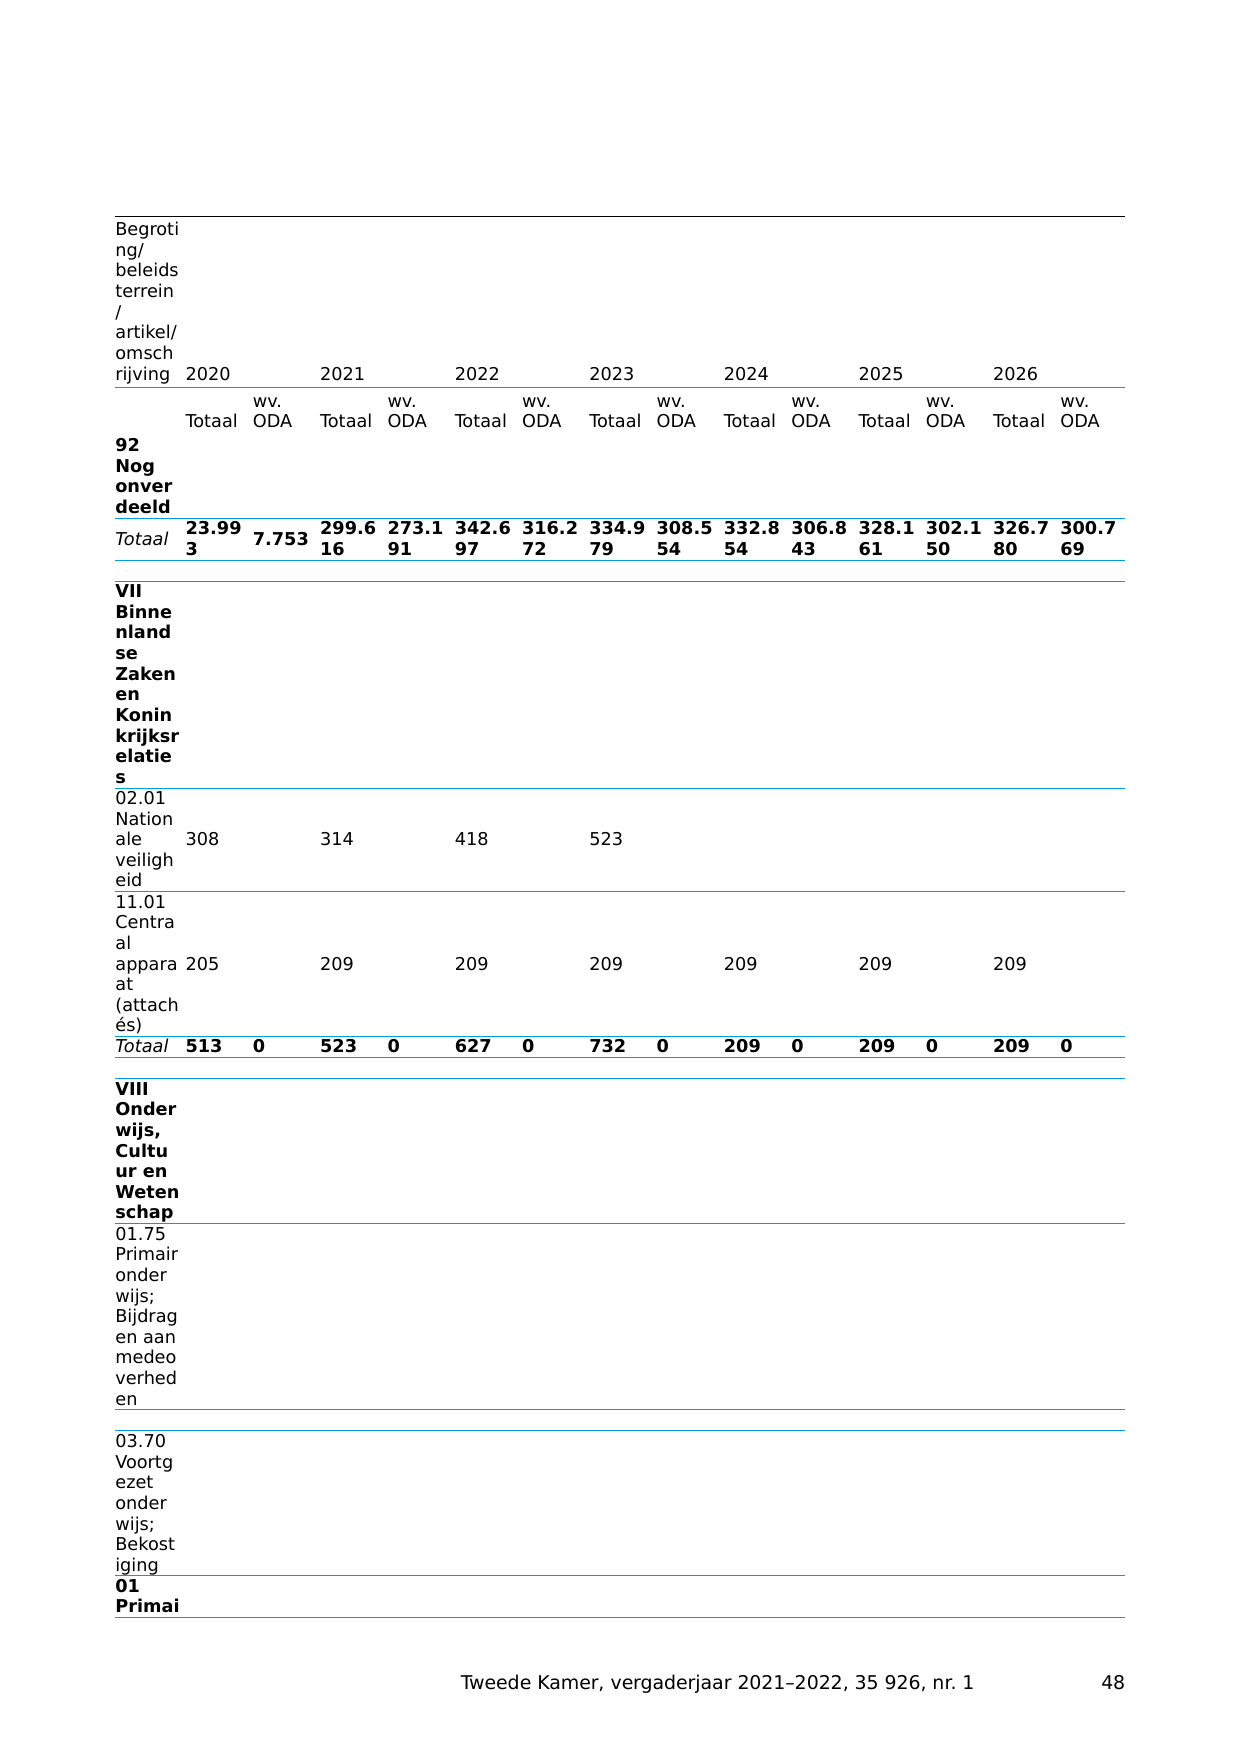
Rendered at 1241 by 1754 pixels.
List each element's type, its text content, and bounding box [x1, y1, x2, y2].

table_cell [788, 1431, 855, 1575]
table_cell [317, 1410, 384, 1430]
table_cell [855, 1576, 923, 1617]
table_cell [721, 435, 788, 518]
table_cell [990, 1079, 1057, 1223]
table_cell [923, 1224, 990, 1409]
table_cell [855, 1058, 923, 1078]
table_cell [654, 1431, 721, 1575]
table_cell [1057, 435, 1125, 518]
table_cell [183, 1431, 250, 1575]
table_cell [923, 1576, 990, 1617]
table_cell [721, 789, 788, 891]
table_cell 0 [384, 1037, 452, 1057]
table_cell [788, 561, 855, 581]
table_cell wv. ODA [384, 388, 452, 435]
table_cell 92 Nog onverdeeld [115, 435, 182, 518]
table_cell [990, 561, 1057, 581]
table_cell 513 [183, 1037, 250, 1057]
table_cell [384, 1224, 452, 1409]
table_cell [384, 789, 452, 891]
table_cell 209 [855, 892, 923, 1036]
table_cell [519, 789, 586, 891]
table_cell VIII Onderwijs, Cultuur en Wetenschap [115, 1079, 182, 1223]
table_cell [654, 1224, 721, 1409]
table_cell [384, 1576, 452, 1617]
table_cell [183, 1224, 250, 1409]
table_cell 300.769 [1057, 519, 1125, 559]
table_cell [721, 1431, 788, 1575]
table_cell 523 [317, 1037, 384, 1057]
table_cell [721, 561, 788, 581]
table_cell 306.843 [788, 519, 855, 559]
table_cell [183, 1576, 250, 1617]
table_cell [452, 561, 519, 581]
table_cell [990, 435, 1057, 518]
table_cell [1057, 1224, 1125, 1409]
table_cell [721, 582, 788, 787]
table_cell 302.150 [923, 519, 990, 559]
table_header Tabel 11 De HGIS horizontaal: meerjarencijfers per begrotingsartikel [115, 191, 1125, 216]
table_cell 209 [721, 1037, 788, 1057]
table_cell [452, 435, 519, 518]
table_cell [788, 789, 855, 891]
table_cell [250, 435, 317, 518]
table_cell [317, 1431, 384, 1575]
table_cell [1057, 582, 1125, 787]
table_cell [855, 435, 923, 518]
table_cell 308.554 [654, 519, 721, 559]
table_cell [923, 1079, 990, 1223]
table_cell [721, 1224, 788, 1409]
table_cell [384, 435, 452, 518]
table_cell [317, 1058, 384, 1078]
table_cell Totaal [183, 388, 250, 435]
table_cell [586, 435, 653, 518]
table_cell [855, 1431, 923, 1575]
table_cell [923, 892, 990, 1036]
table_cell [384, 1079, 452, 1223]
table_cell 2023 [586, 217, 721, 387]
table_cell 308 [183, 789, 250, 891]
table_cell Totaal [855, 388, 923, 435]
table_cell [519, 561, 586, 581]
table_cell 0 [788, 1037, 855, 1057]
table_cell [788, 1224, 855, 1409]
table_cell 316.272 [519, 519, 586, 559]
table_cell wv. ODA [654, 388, 721, 435]
table_cell [452, 1224, 519, 1409]
table_cell [855, 1224, 923, 1409]
table_cell [183, 561, 250, 581]
table_cell 209 [721, 892, 788, 1036]
table_cell 01 Primai [115, 1576, 182, 1617]
table_cell 205 [183, 892, 250, 1036]
table_cell VII Binnenlandse Zaken en Koninkrijksrelaties [115, 582, 182, 787]
table_cell [788, 892, 855, 1036]
table_cell 299.616 [317, 519, 384, 559]
table_cell [788, 1410, 855, 1430]
table_cell [317, 1224, 384, 1409]
table_cell [990, 789, 1057, 891]
table_cell [990, 1410, 1057, 1430]
table_cell [721, 1079, 788, 1223]
table_cell wv. ODA [923, 388, 990, 435]
table_cell [586, 1058, 653, 1078]
table_cell [654, 582, 721, 787]
table_cell 314 [317, 789, 384, 891]
table_cell [519, 1079, 586, 1223]
table_cell 732 [586, 1037, 653, 1057]
table_cell [721, 1410, 788, 1430]
table_cell [384, 1431, 452, 1575]
table_cell [452, 1079, 519, 1223]
table_cell Begroting/beleidsterrein/artikel/omschrijving [115, 217, 182, 387]
table_cell 326.780 [990, 519, 1057, 559]
table_cell 2024 [721, 217, 855, 387]
table_cell [990, 1576, 1057, 1617]
table_cell 2022 [452, 217, 586, 387]
table_cell [250, 892, 317, 1036]
table_cell 209 [990, 1037, 1057, 1057]
table_cell [788, 582, 855, 787]
table_cell [855, 1079, 923, 1223]
table_cell 03.70 Voortgezet onderwijs; Bekostiging [115, 1431, 182, 1575]
table_cell [250, 1079, 317, 1223]
table_cell 23.993 [183, 519, 250, 559]
table_cell Totaal [115, 1037, 182, 1057]
table_cell [1057, 561, 1125, 581]
table_cell [452, 1431, 519, 1575]
table_cell 11.01 Centraal apparaat (attachés) [115, 892, 182, 1036]
table_cell Totaal [990, 388, 1057, 435]
table_cell 209 [990, 892, 1057, 1036]
table_cell 523 [586, 789, 653, 891]
table_cell [923, 435, 990, 518]
table_cell [923, 1058, 990, 1078]
table_cell [586, 582, 653, 787]
table_cell 209 [586, 892, 653, 1036]
table_cell [183, 1058, 250, 1078]
table_cell [586, 561, 653, 581]
table_cell wv. ODA [519, 388, 586, 435]
table_cell [519, 892, 586, 1036]
table_cell 342.697 [452, 519, 519, 559]
table_cell 7.753 [250, 519, 317, 559]
table_cell [1057, 789, 1125, 891]
table_cell [990, 1431, 1057, 1575]
table_cell 627 [452, 1037, 519, 1057]
table_cell 418 [452, 789, 519, 891]
table_cell [654, 1079, 721, 1223]
table_cell [452, 1576, 519, 1617]
table_cell [923, 789, 990, 891]
table_cell [384, 561, 452, 581]
table_cell [317, 561, 384, 581]
table_cell 209 [317, 892, 384, 1036]
table_cell 209 [855, 1037, 923, 1057]
table_cell wv. ODA [1057, 388, 1125, 435]
table_cell [384, 1058, 452, 1078]
table_cell Totaal [115, 519, 182, 559]
table_cell [519, 1410, 586, 1430]
table_cell [519, 1576, 586, 1617]
table_cell [788, 435, 855, 518]
table_cell 0 [250, 1037, 317, 1057]
table_cell Totaal [317, 388, 384, 435]
table_cell [183, 582, 250, 787]
table_cell wv. ODA [250, 388, 317, 435]
table_cell 0 [519, 1037, 586, 1057]
table_cell 273.191 [384, 519, 452, 559]
table_cell [855, 582, 923, 787]
table_cell 01.75 Primair onderwijs; Bijdragen aan medeoverheden [115, 1224, 182, 1409]
table_cell [923, 1431, 990, 1575]
table_cell [1057, 1058, 1125, 1078]
table_cell [250, 789, 317, 891]
table_cell 209 [452, 892, 519, 1036]
table_cell [519, 435, 586, 518]
table_cell [586, 1224, 653, 1409]
table_cell [250, 1058, 317, 1078]
table_cell [654, 435, 721, 518]
table_cell 0 [1057, 1037, 1125, 1057]
table_cell Totaal [452, 388, 519, 435]
table_cell [519, 1058, 586, 1078]
table_cell [519, 1431, 586, 1575]
table_cell [115, 1410, 182, 1430]
table_cell Totaal [721, 388, 788, 435]
table_cell [183, 1410, 250, 1430]
table_cell 2026 [990, 217, 1125, 387]
table_cell 332.854 [721, 519, 788, 559]
table_cell [654, 1058, 721, 1078]
table_cell [384, 582, 452, 787]
table_cell [250, 1410, 317, 1430]
table_cell [788, 1079, 855, 1223]
table_cell [855, 561, 923, 581]
table_cell [1057, 1431, 1125, 1575]
table_cell [721, 1576, 788, 1617]
table_cell [855, 1410, 923, 1430]
table_cell [654, 789, 721, 891]
table_cell [250, 561, 317, 581]
table_cell [452, 582, 519, 787]
table_cell [990, 1058, 1057, 1078]
table_cell [586, 1431, 653, 1575]
table_cell [250, 582, 317, 787]
table_cell [1057, 1576, 1125, 1617]
table_cell 0 [654, 1037, 721, 1057]
table_cell [183, 435, 250, 518]
table_cell [1057, 1410, 1125, 1430]
table_cell [923, 1410, 990, 1430]
table_cell [654, 1576, 721, 1617]
table_cell 328.161 [855, 519, 923, 559]
table_cell [654, 1410, 721, 1430]
table_cell wv. ODA [788, 388, 855, 435]
table_cell [586, 1079, 653, 1223]
table_cell [654, 561, 721, 581]
table_cell [1057, 892, 1125, 1036]
table_cell [317, 1079, 384, 1223]
table_cell Totaal [586, 388, 653, 435]
table_cell [788, 1058, 855, 1078]
table_cell [452, 1410, 519, 1430]
table_cell [384, 1410, 452, 1430]
table_cell [788, 1576, 855, 1617]
table_cell [115, 388, 182, 435]
table_cell [183, 1079, 250, 1223]
table_cell [990, 1224, 1057, 1409]
table_cell [586, 1576, 653, 1617]
table_cell [855, 789, 923, 891]
table_cell [586, 1410, 653, 1430]
table_cell [317, 1576, 384, 1617]
table_cell [250, 1224, 317, 1409]
table_cell 02.01 Nationale veiligheid [115, 789, 182, 891]
table_cell [115, 561, 182, 581]
table_cell [250, 1576, 317, 1617]
table_cell 2020 [183, 217, 317, 387]
table_cell [923, 582, 990, 787]
table_cell [721, 1058, 788, 1078]
table_cell [250, 1431, 317, 1575]
table_cell [384, 892, 452, 1036]
table_cell [519, 1224, 586, 1409]
table_cell [519, 582, 586, 787]
table_cell [317, 435, 384, 518]
table_cell [654, 892, 721, 1036]
table_cell 2021 [317, 217, 452, 387]
table_cell [317, 582, 384, 787]
table_cell [923, 561, 990, 581]
table_cell [115, 1058, 182, 1078]
table_cell 0 [923, 1037, 990, 1057]
table_cell [1057, 1079, 1125, 1223]
table_cell [452, 1058, 519, 1078]
table_cell 334.979 [586, 519, 653, 559]
table_cell [990, 582, 1057, 787]
table_cell 2025 [855, 217, 990, 387]
